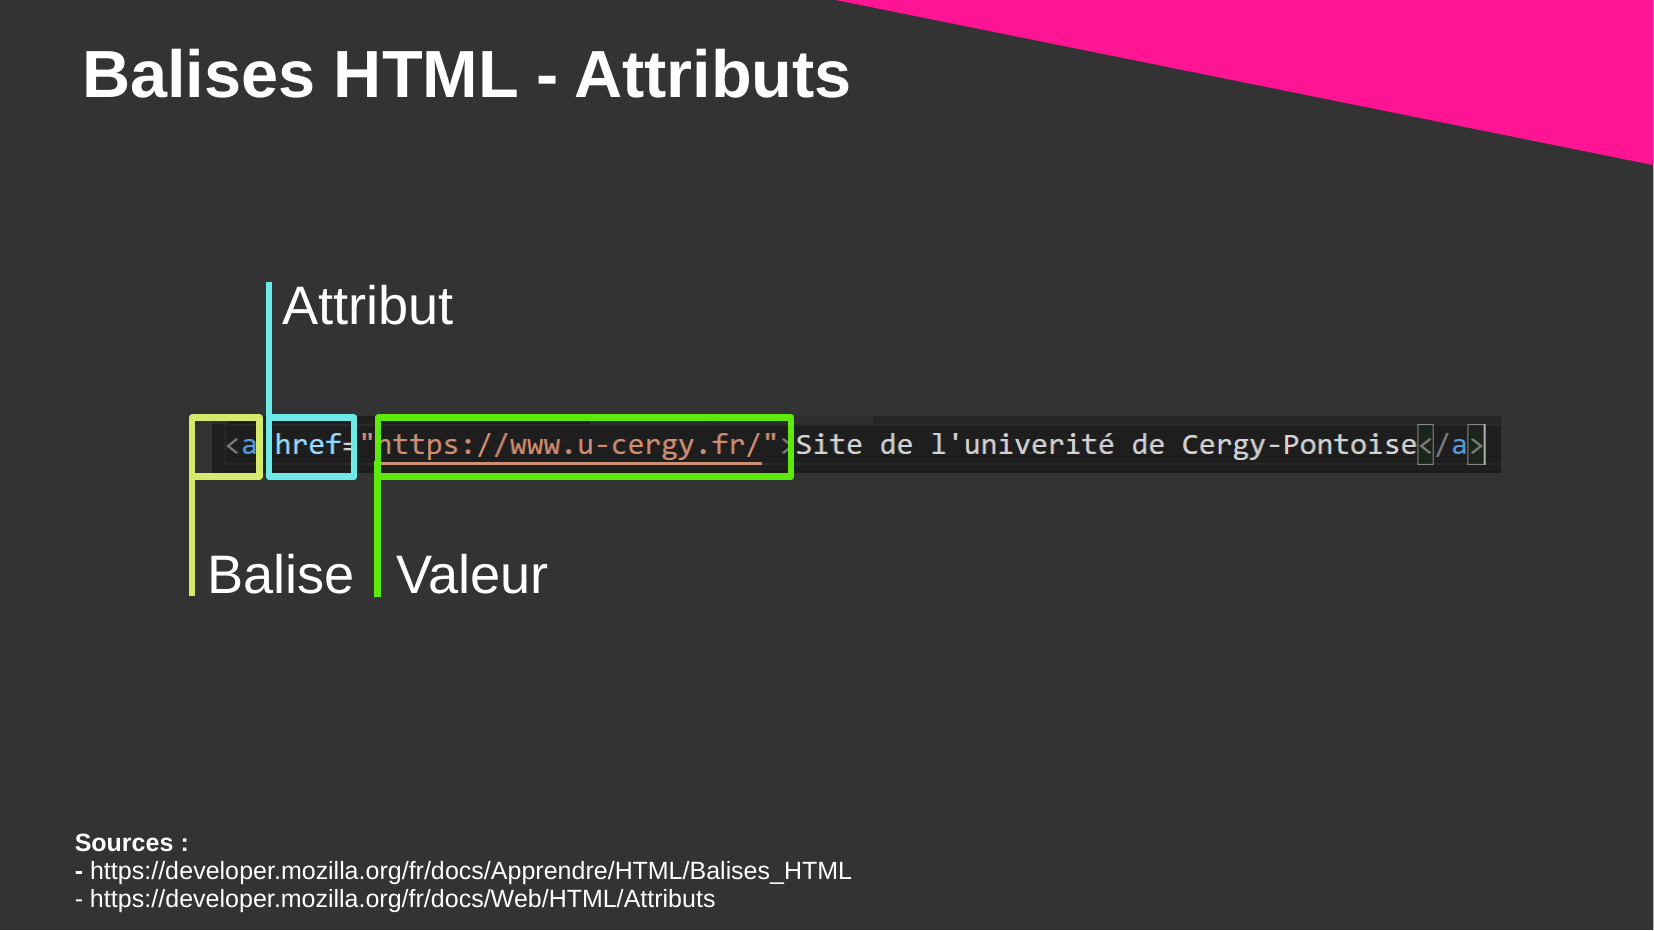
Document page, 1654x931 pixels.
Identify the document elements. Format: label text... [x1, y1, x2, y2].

title Attribut [282, 276, 703, 339]
title Balises HTML - Attributs [82, 37, 1395, 114]
title Balise [207, 544, 367, 606]
picture [212, 421, 256, 473]
picture [272, 421, 351, 473]
picture [357, 416, 375, 473]
title Valeur [396, 544, 817, 607]
picture [794, 416, 1501, 473]
text_box [835, 0, 1654, 166]
picture [381, 421, 788, 473]
text_box Sources : - https://developer.mozilla.org/fr/docs/Apprendre/HTML/Balises_HTML - https://developer.mozilla.org/fr/docs/Web/HTML/Attributs [59, 821, 1546, 920]
